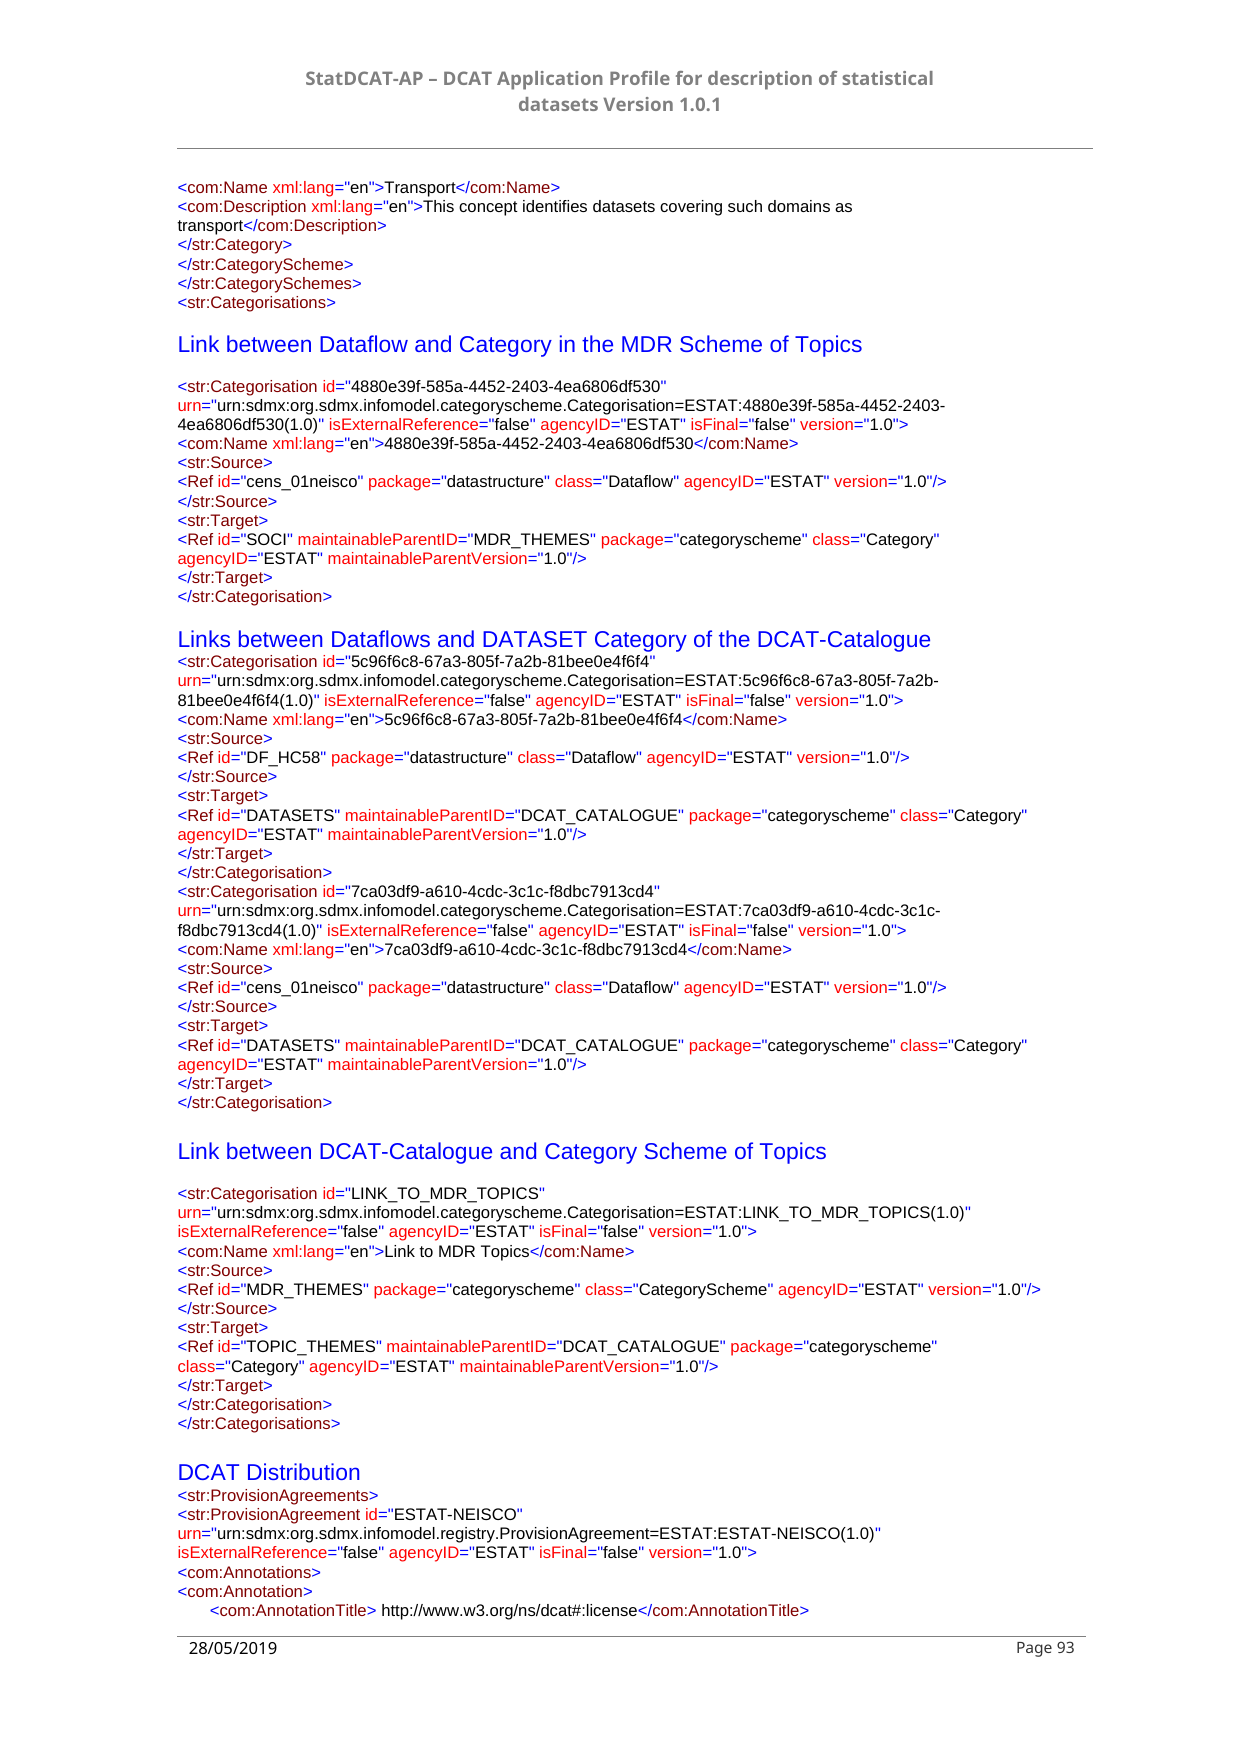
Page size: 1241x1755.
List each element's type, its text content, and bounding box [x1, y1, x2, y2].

text </str:Target> [177, 844, 1063, 863]
text <str:Source> [177, 729, 1063, 748]
text <str:Target> [177, 1016, 1063, 1035]
text </str:CategorySchemes> [177, 273, 1063, 293]
text </str:Target> [177, 568, 1063, 587]
text </str:Categorisation> [177, 587, 1063, 606]
text </str:Categorisation> [177, 1093, 1063, 1112]
text <com:Name xml:lang="en">7ca03df9-a610-4cdc-3c1c-f8dbc7913cd4</com:Name> [177, 939, 1063, 959]
text <Ref id="SOCI" maintainableParentID="MDR_THEMES" package="categoryscheme" class="Category" agencyID="ESTAT" maintainableParentVersion="1.0"/> [177, 530, 1063, 568]
text Links between Dataflows and DATASET Category of the DCAT-Catalogue [177, 626, 1063, 652]
text <str:Target> [177, 1318, 1063, 1337]
text DCAT Distribution [177, 1459, 1063, 1486]
text <com:Name xml:lang="en">5c96f6c8-67a3-805f-7a2b-81bee0e4f6f4</com:Name> [177, 709, 1063, 729]
text <Ref id="cens_01neisco" package="datastructure" class="Dataflow" agencyID="ESTAT" version="1.0"/> [177, 978, 1063, 997]
text <str:Categorisation id="5c96f6c8-67a3-805f-7a2b-81bee0e4f6f4" urn="urn:sdmx:org.sdmx.infomodel.categoryscheme.Categorisation=ESTAT:5c96f6c8-67a3-805f-7a2b-81bee0e4f6f4(1.0)" isExternalReference="false" agencyID="ESTAT" isFinal="false" version="1.0"> [177, 652, 1063, 709]
text Link between Dataflow and Category in the MDR Scheme of Topics [177, 331, 1063, 357]
text <str:ProvisionAgreement id="ESTAT-NEISCO" urn="urn:sdmx:org.sdmx.infomodel.registry.ProvisionAgreement=ESTAT:ESTAT-NEISCO(1.0)" isExternalReference="false" agencyID="ESTAT" isFinal="false" version="1.0"> [177, 1505, 1063, 1562]
text <Ref id="cens_01neisco" package="datastructure" class="Dataflow" agencyID="ESTAT" version="1.0"/> [177, 472, 1063, 491]
text <str:Categorisation id="4880e39f-585a-4452-2403-4ea6806df530" urn="urn:sdmx:org.sdmx.infomodel.categoryscheme.Categorisation=ESTAT:4880e39f-585a-4452-2403-4ea6806df530(1.0)" isExternalReference="false" agencyID="ESTAT" isFinal="false" version="1.0"> [177, 376, 1063, 434]
text </str:Categorisations> [177, 1414, 1063, 1433]
text </str:CategoryScheme> [177, 254, 1063, 273]
text <str:Target> [177, 511, 1063, 530]
text <com:Name xml:lang="en">Link to MDR Topics</com:Name> [177, 1241, 1063, 1261]
text <Ref id="MDR_THEMES" package="categoryscheme" class="CategoryScheme" agencyID="ESTAT" version="1.0"/> [177, 1280, 1063, 1299]
text <com:Annotations> [177, 1562, 1063, 1582]
text <str:Categorisation id="LINK_TO_MDR_TOPICS" urn="urn:sdmx:org.sdmx.infomodel.categoryscheme.Categorisation=ESTAT:LINK_TO_MDR_TOPICS(1.0)" isExternalReference="false" agencyID="ESTAT" isFinal="false" version="1.0"> [177, 1184, 1063, 1241]
text <com:Name xml:lang="en">Transport</com:Name> [177, 178, 1063, 197]
text <Ref id="DATASETS" maintainableParentID="DCAT_CATALOGUE" package="categoryscheme" class="Category" agencyID="ESTAT" maintainableParentVersion="1.0"/> [177, 1035, 1063, 1074]
text <str:Categorisation id="7ca03df9-a610-4cdc-3c1c-f8dbc7913cd4" urn="urn:sdmx:org.sdmx.infomodel.categoryscheme.Categorisation=ESTAT:7ca03df9-a610-4cdc-3c1c-f8dbc7913cd4(1.0)" isExternalReference="false" agencyID="ESTAT" isFinal="false" version="1.0"> [177, 882, 1063, 939]
text </str:Categorisation> [177, 863, 1063, 882]
text <Ref id="DATASETS" maintainableParentID="DCAT_CATALOGUE" package="categoryscheme" class="Category" agencyID="ESTAT" maintainableParentVersion="1.0"/> [177, 805, 1063, 844]
text <str:ProvisionAgreements> [177, 1486, 1063, 1505]
text </str:Target> [177, 1074, 1063, 1093]
text <Ref id="DF_HC58" package="datastructure" class="Dataflow" agencyID="ESTAT" version="1.0"/> [177, 748, 1063, 767]
text <com:Annotation> [177, 1582, 1063, 1601]
text <str:Source> [177, 453, 1063, 472]
text </str:Category> [177, 235, 1063, 254]
text <Ref id="TOPIC_THEMES" maintainableParentID="DCAT_CATALOGUE" package="categoryscheme" class="Category" agencyID="ESTAT" maintainableParentVersion="1.0"/> [177, 1337, 1063, 1376]
text </str:Source> [177, 767, 1063, 786]
text <com:Name xml:lang="en">4880e39f-585a-4452-2403-4ea6806df530</com:Name> [177, 434, 1063, 453]
text Link between DCAT-Catalogue and Category Scheme of Topics [177, 1138, 1063, 1165]
text </str:Source> [177, 1299, 1063, 1318]
text <str:Source> [177, 959, 1063, 978]
text <str:Source> [177, 1261, 1063, 1280]
text <com:AnnotationTitle> http://www.w3.org/ns/dcat#:license</com:AnnotationTitle> [177, 1601, 1063, 1620]
text </str:Target> [177, 1376, 1063, 1395]
text <str:Categorisations> [177, 293, 1063, 312]
text </str:Source> [177, 997, 1063, 1016]
text <str:Target> [177, 786, 1063, 805]
text </str:Categorisation> [177, 1395, 1063, 1414]
text </str:Source> [177, 491, 1063, 511]
text <com:Description xml:lang="en">This concept identifies datasets covering such domains as transport</com:Description> [177, 197, 1063, 235]
